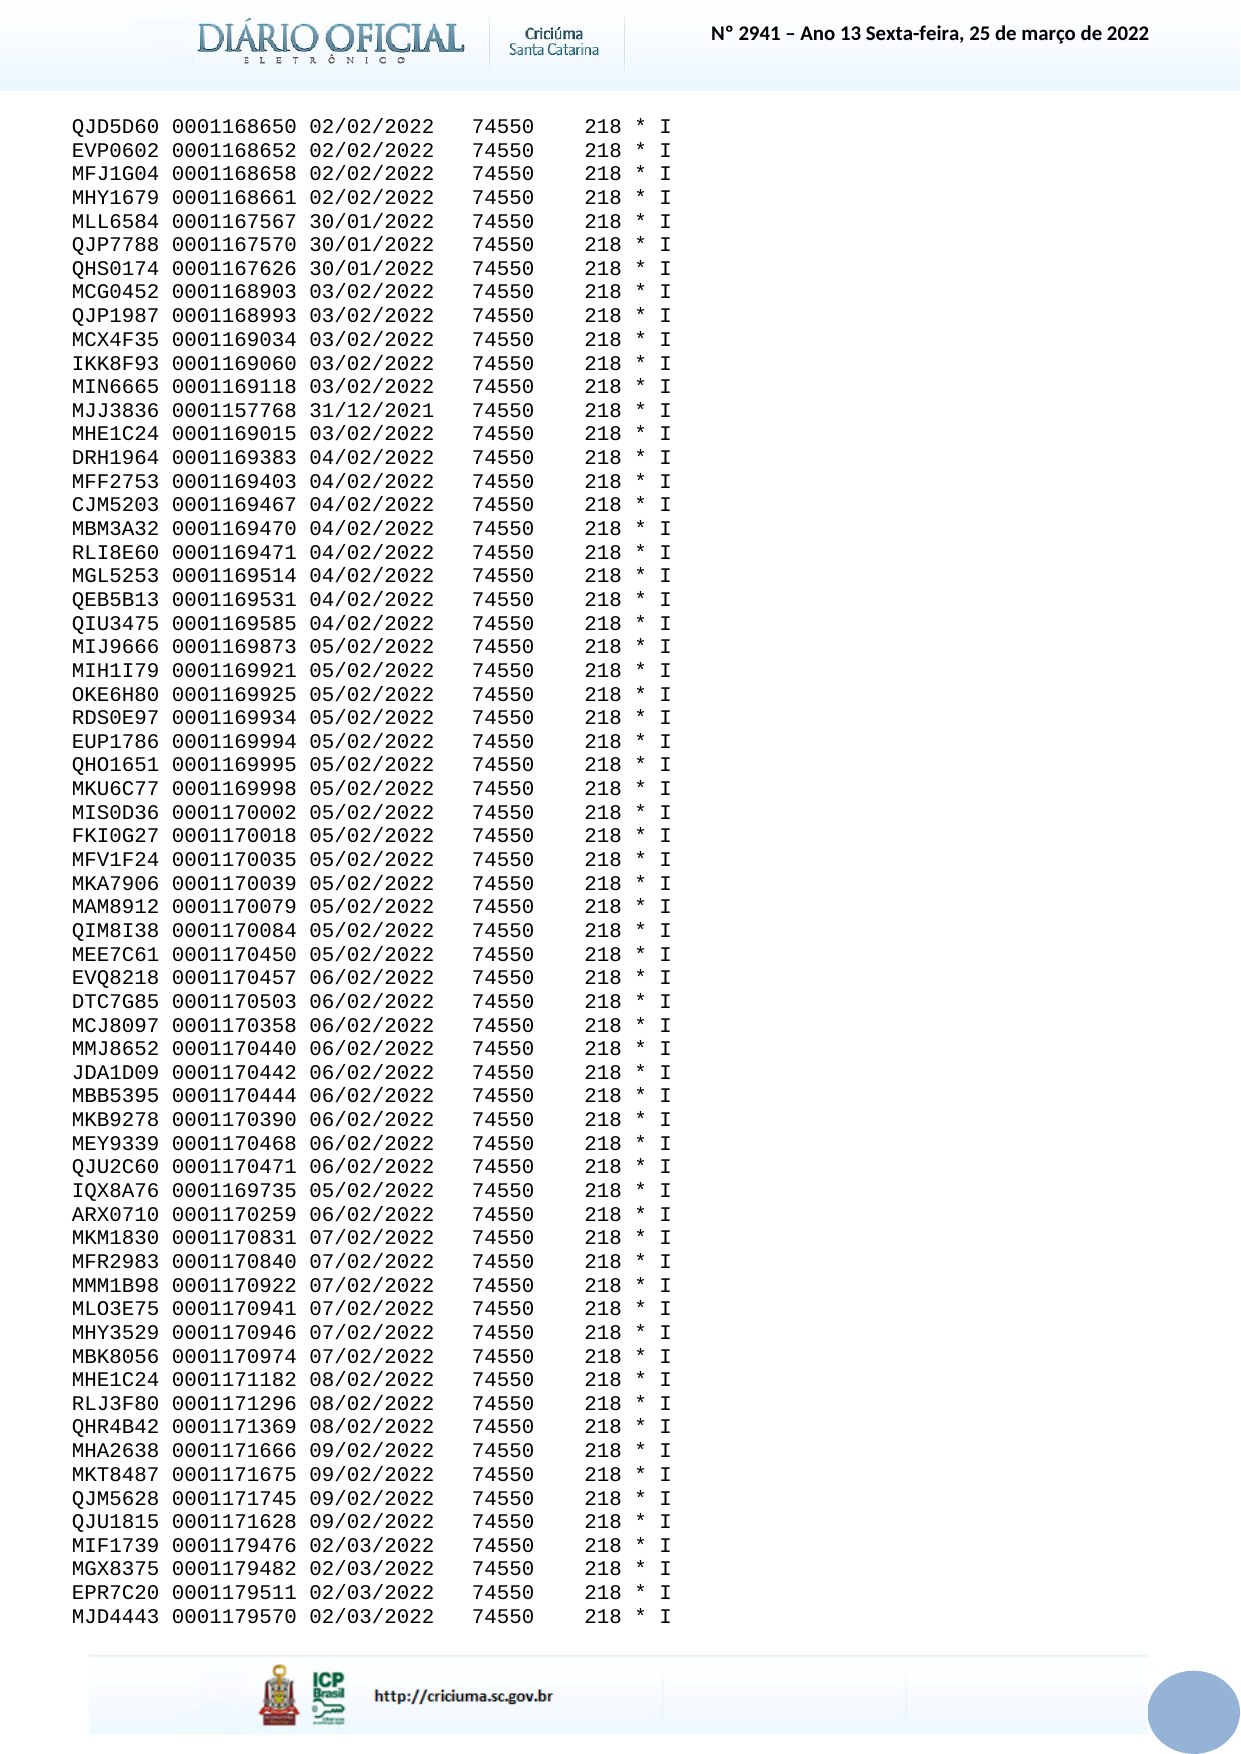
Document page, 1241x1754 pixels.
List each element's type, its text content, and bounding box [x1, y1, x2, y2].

text OKE6H80 0001169925 05/02/2022 74550 218 * I [59, 683, 1181, 707]
text MHY3529 0001170946 07/02/2022 74550 218 * I [59, 1322, 1181, 1346]
text MKB9278 0001170390 06/02/2022 74550 218 * I [59, 1109, 1181, 1133]
text MFV1F24 0001170035 05/02/2022 74550 218 * I [59, 849, 1181, 873]
text MIF1739 0001179476 02/03/2022 74550 218 * I [59, 1535, 1181, 1558]
text MKT8487 0001171675 09/02/2022 74550 218 * I [59, 1464, 1181, 1487]
text QHO1651 0001169995 05/02/2022 74550 218 * I [59, 754, 1181, 778]
text MCX4F35 0001169034 03/02/2022 74550 218 * I [59, 329, 1181, 352]
text IQX8A76 0001169735 05/02/2022 74550 218 * I [59, 1180, 1181, 1204]
text CJM5203 0001169467 04/02/2022 74550 218 * I [59, 494, 1181, 518]
text QJP1987 0001168993 03/02/2022 74550 218 * I [59, 305, 1181, 329]
text MBM3A32 0001169470 04/02/2022 74550 218 * I [59, 518, 1181, 542]
text QHR4B42 0001171369 08/02/2022 74550 218 * I [59, 1417, 1181, 1440]
text MHE1C24 0001171182 08/02/2022 74550 218 * I [59, 1369, 1181, 1393]
text JDA1D09 0001170442 06/02/2022 74550 218 * I [59, 1062, 1181, 1086]
text QIU3475 0001169585 04/02/2022 74550 218 * I [59, 613, 1181, 636]
text DRH1964 0001169383 04/02/2022 74550 218 * I [59, 447, 1181, 471]
text QJU2C60 0001170471 06/02/2022 74550 218 * I [59, 1156, 1181, 1180]
text EVQ8218 0001170457 06/02/2022 74550 218 * I [59, 967, 1181, 991]
text MHA2638 0001171666 09/02/2022 74550 218 * I [59, 1440, 1181, 1464]
text IKK8F93 0001169060 03/02/2022 74550 218 * I [59, 352, 1181, 376]
text QJU1815 0001171628 09/02/2022 74550 218 * I [59, 1511, 1181, 1535]
text MEE7C61 0001170450 05/02/2022 74550 218 * I [59, 944, 1181, 967]
text MGL5253 0001169514 04/02/2022 74550 218 * I [59, 565, 1181, 589]
text MIN6665 0001169118 03/02/2022 74550 218 * I [59, 376, 1181, 400]
text MKM1830 0001170831 07/02/2022 74550 218 * I [59, 1227, 1181, 1251]
text MLO3E75 0001170941 07/02/2022 74550 218 * I [59, 1298, 1181, 1322]
text QEB5B13 0001169531 04/02/2022 74550 218 * I [59, 589, 1181, 613]
text DTC7G85 0001170503 06/02/2022 74550 218 * I [59, 991, 1181, 1014]
text MKA7906 0001170039 05/02/2022 74550 218 * I [59, 873, 1181, 896]
text MMJ8652 0001170440 06/02/2022 74550 218 * I [59, 1038, 1181, 1062]
text MHY1679 0001168661 02/02/2022 74550 218 * I [59, 187, 1181, 211]
text MJJ3836 0001157768 31/12/2021 74550 218 * I [59, 400, 1181, 423]
text MAM8912 0001170079 05/02/2022 74550 218 * I [59, 896, 1181, 920]
text RLJ3F80 0001171296 08/02/2022 74550 218 * I [59, 1393, 1181, 1417]
text QHS0174 0001167626 30/01/2022 74550 218 * I [59, 258, 1181, 282]
text MFR2983 0001170840 07/02/2022 74550 218 * I [59, 1251, 1181, 1275]
text MBK8056 0001170974 07/02/2022 74550 218 * I [59, 1346, 1181, 1369]
text ARX0710 0001170259 06/02/2022 74550 218 * I [59, 1204, 1181, 1227]
text MKU6C77 0001169998 05/02/2022 74550 218 * I [59, 778, 1181, 802]
text QJP7788 0001167570 30/01/2022 74550 218 * I [59, 234, 1181, 258]
text QIM8I38 0001170084 05/02/2022 74550 218 * I [59, 920, 1181, 944]
text MMM1B98 0001170922 07/02/2022 74550 218 * I [59, 1275, 1181, 1298]
text EVP0602 0001168652 02/02/2022 74550 218 * I [59, 140, 1181, 163]
text MCG0452 0001168903 03/02/2022 74550 218 * I [59, 282, 1181, 305]
text FKI0G27 0001170018 05/02/2022 74550 218 * I [59, 825, 1181, 849]
text EPR7C20 0001179511 02/03/2022 74550 218 * I [59, 1582, 1181, 1606]
text MHE1C24 0001169015 03/02/2022 74550 218 * I [59, 423, 1181, 447]
text RLI8E60 0001169471 04/02/2022 74550 218 * I [59, 542, 1181, 565]
text QJD5D60 0001168650 02/02/2022 74550 218 * I [59, 116, 1181, 140]
text EUP1786 0001169994 05/02/2022 74550 218 * I [59, 731, 1181, 754]
text QJM5628 0001171745 09/02/2022 74550 218 * I [59, 1487, 1181, 1511]
text MIJ9666 0001169873 05/02/2022 74550 218 * I [59, 636, 1181, 660]
text MFF2753 0001169403 04/02/2022 74550 218 * I [59, 471, 1181, 494]
text MIH1I79 0001169921 05/02/2022 74550 218 * I [59, 660, 1181, 683]
text MFJ1G04 0001168658 02/02/2022 74550 218 * I [59, 163, 1181, 187]
text MJD4443 0001179570 02/03/2022 74550 218 * I [59, 1606, 1181, 1629]
text RDS0E97 0001169934 05/02/2022 74550 218 * I [59, 707, 1181, 731]
text MGX8375 0001179482 02/03/2022 74550 218 * I [59, 1558, 1181, 1582]
text MIS0D36 0001170002 05/02/2022 74550 218 * I [59, 802, 1181, 825]
text MCJ8097 0001170358 06/02/2022 74550 218 * I [59, 1014, 1181, 1038]
text MBB5395 0001170444 06/02/2022 74550 218 * I [59, 1086, 1181, 1109]
text MEY9339 0001170468 06/02/2022 74550 218 * I [59, 1133, 1181, 1156]
text MLL6584 0001167567 30/01/2022 74550 218 * I [59, 211, 1181, 234]
